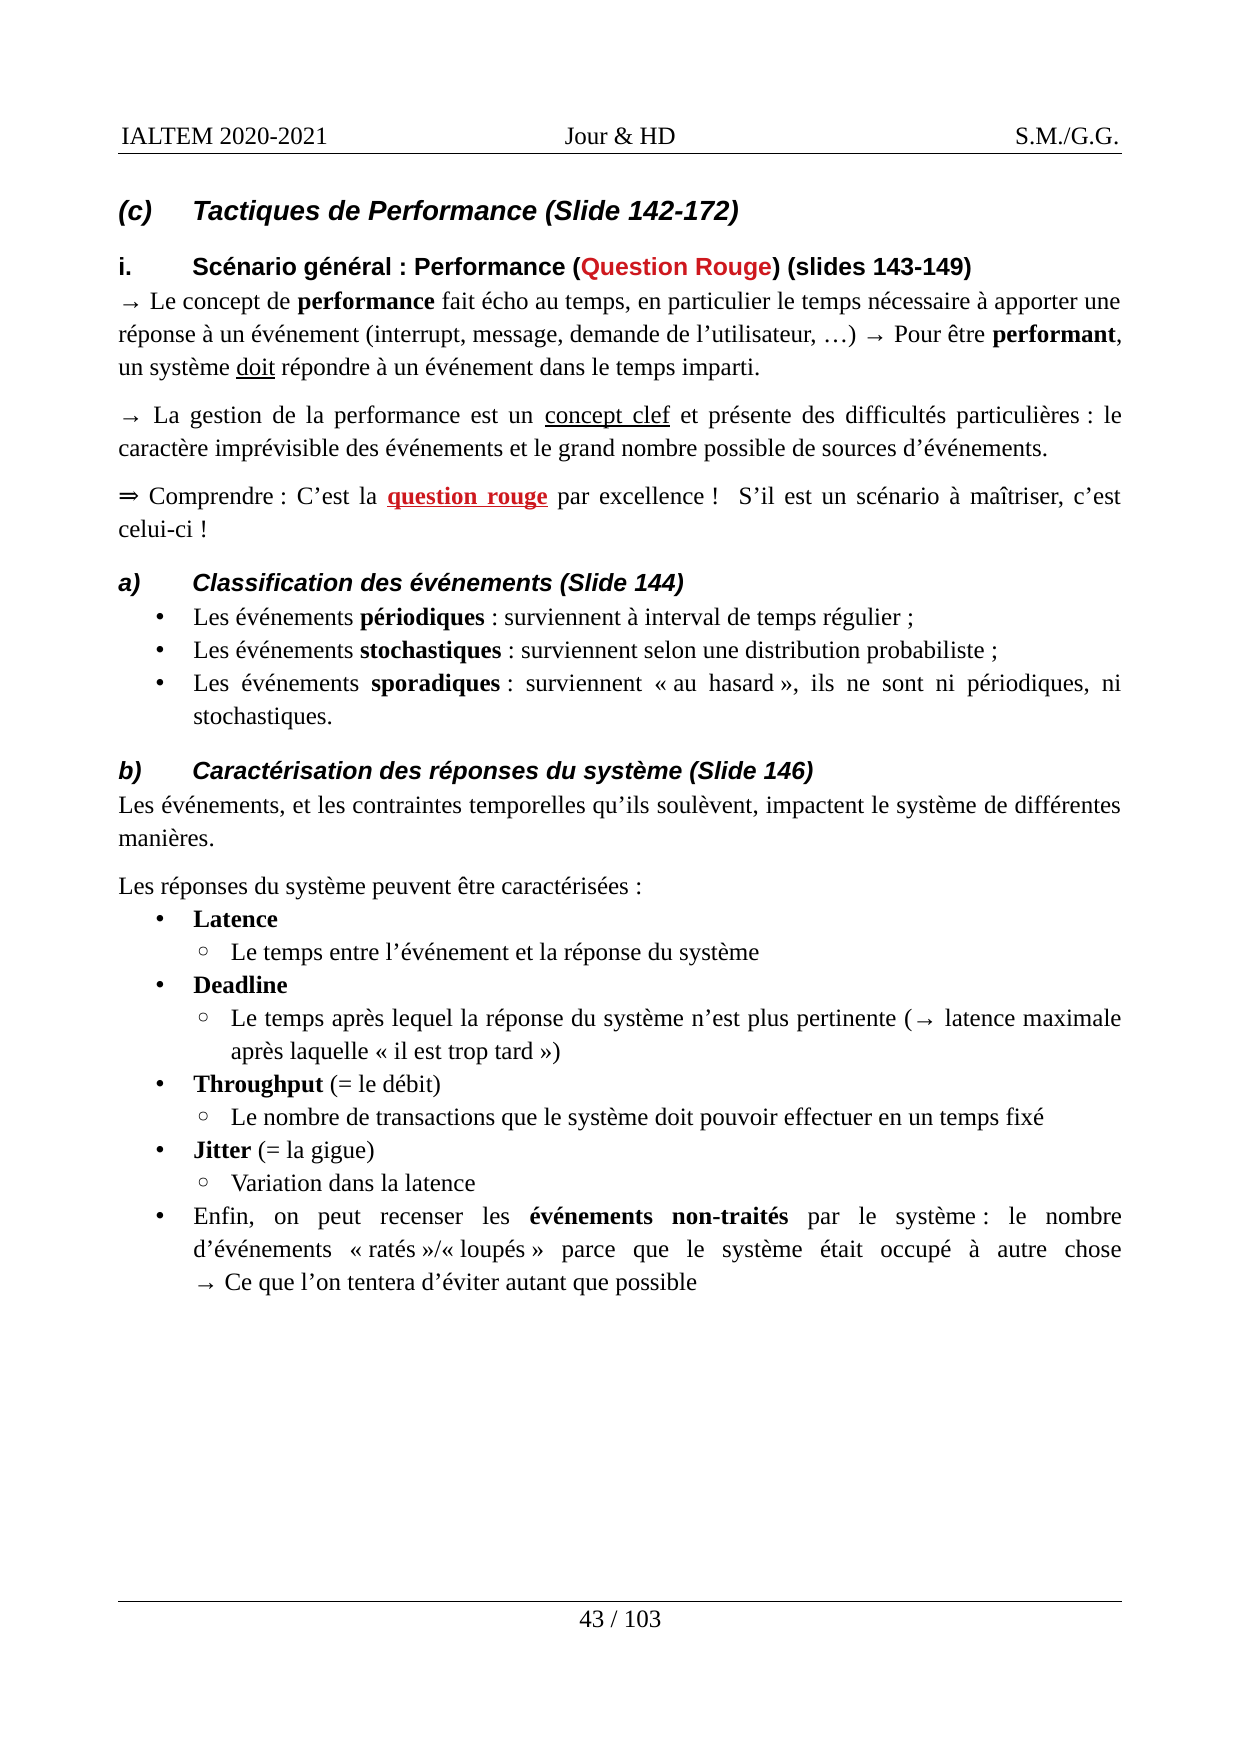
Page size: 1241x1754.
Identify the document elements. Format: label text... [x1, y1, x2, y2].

text ⇒ Comprendre : C’est la question rouge par excellence ! S’il est un scénario à maîtriser, c’est celui-ci ! [118, 481, 1122, 542]
list Latence [156, 904, 1122, 933]
list Jitter (= la gigue) [156, 1135, 1122, 1164]
list Le temps entre l’événement et la réponse du système [193, 937, 1122, 966]
list Les événements périodiques : surviennent à interval de temps régulier ; [156, 602, 1122, 631]
list Enfin, on peut recenser les événements non-traités par le système : le nombre d’événements « ratés »/« loupés » parce que le système était occupé à autre chose → Ce que l’on tentera d’éviter autant que possible [156, 1201, 1122, 1296]
text → La gestion de la performance est un concept clef et présente des difficultés particulières : le caractère imprévisible des événements et le grand nombre possible de sources d’événements. [118, 400, 1122, 462]
list Les événements stochastiques : surviennent selon une distribution probabiliste ; [156, 635, 1122, 664]
text Les événements, et les contraintes temporelles qu’ils soulèvent, impactent le système de différentes manières. [118, 791, 1122, 852]
list Les événements sporadiques : surviennent « au hasard », ils ne sont ni périodiques, ni stochastiques. [156, 668, 1122, 730]
text → Le concept de performance fait écho au temps, en particulier le temps nécessaire à apporter une réponse à un événement (interrupt, message, demande de l’utilisateur, …) → Pour être performant, un système doit répondre à un événement dans le temps imparti. [118, 286, 1122, 381]
subtitle Classification des événements (Slide 144) [118, 568, 1122, 596]
subtitle Caractérisation des réponses du système (Slide 146) [118, 756, 1122, 784]
subtitle Scénario général : Performance (Question Rouge) (slides 143-149) [118, 252, 1122, 280]
subtitle Tactiques de Performance (Slide 142-172) [118, 195, 1122, 227]
text Les réponses du système peuvent être caractérisées : [118, 871, 1122, 900]
list Le nombre de transactions que le système doit pouvoir effectuer en un temps fixé [193, 1102, 1122, 1131]
list Le temps après lequel la réponse du système n’est plus pertinente (→ latence maximale après laquelle « il est trop tard ») [193, 1003, 1122, 1065]
list Variation dans la latence [193, 1168, 1122, 1197]
list Deadline [156, 970, 1122, 999]
list Throughput (= le débit) [156, 1069, 1122, 1098]
